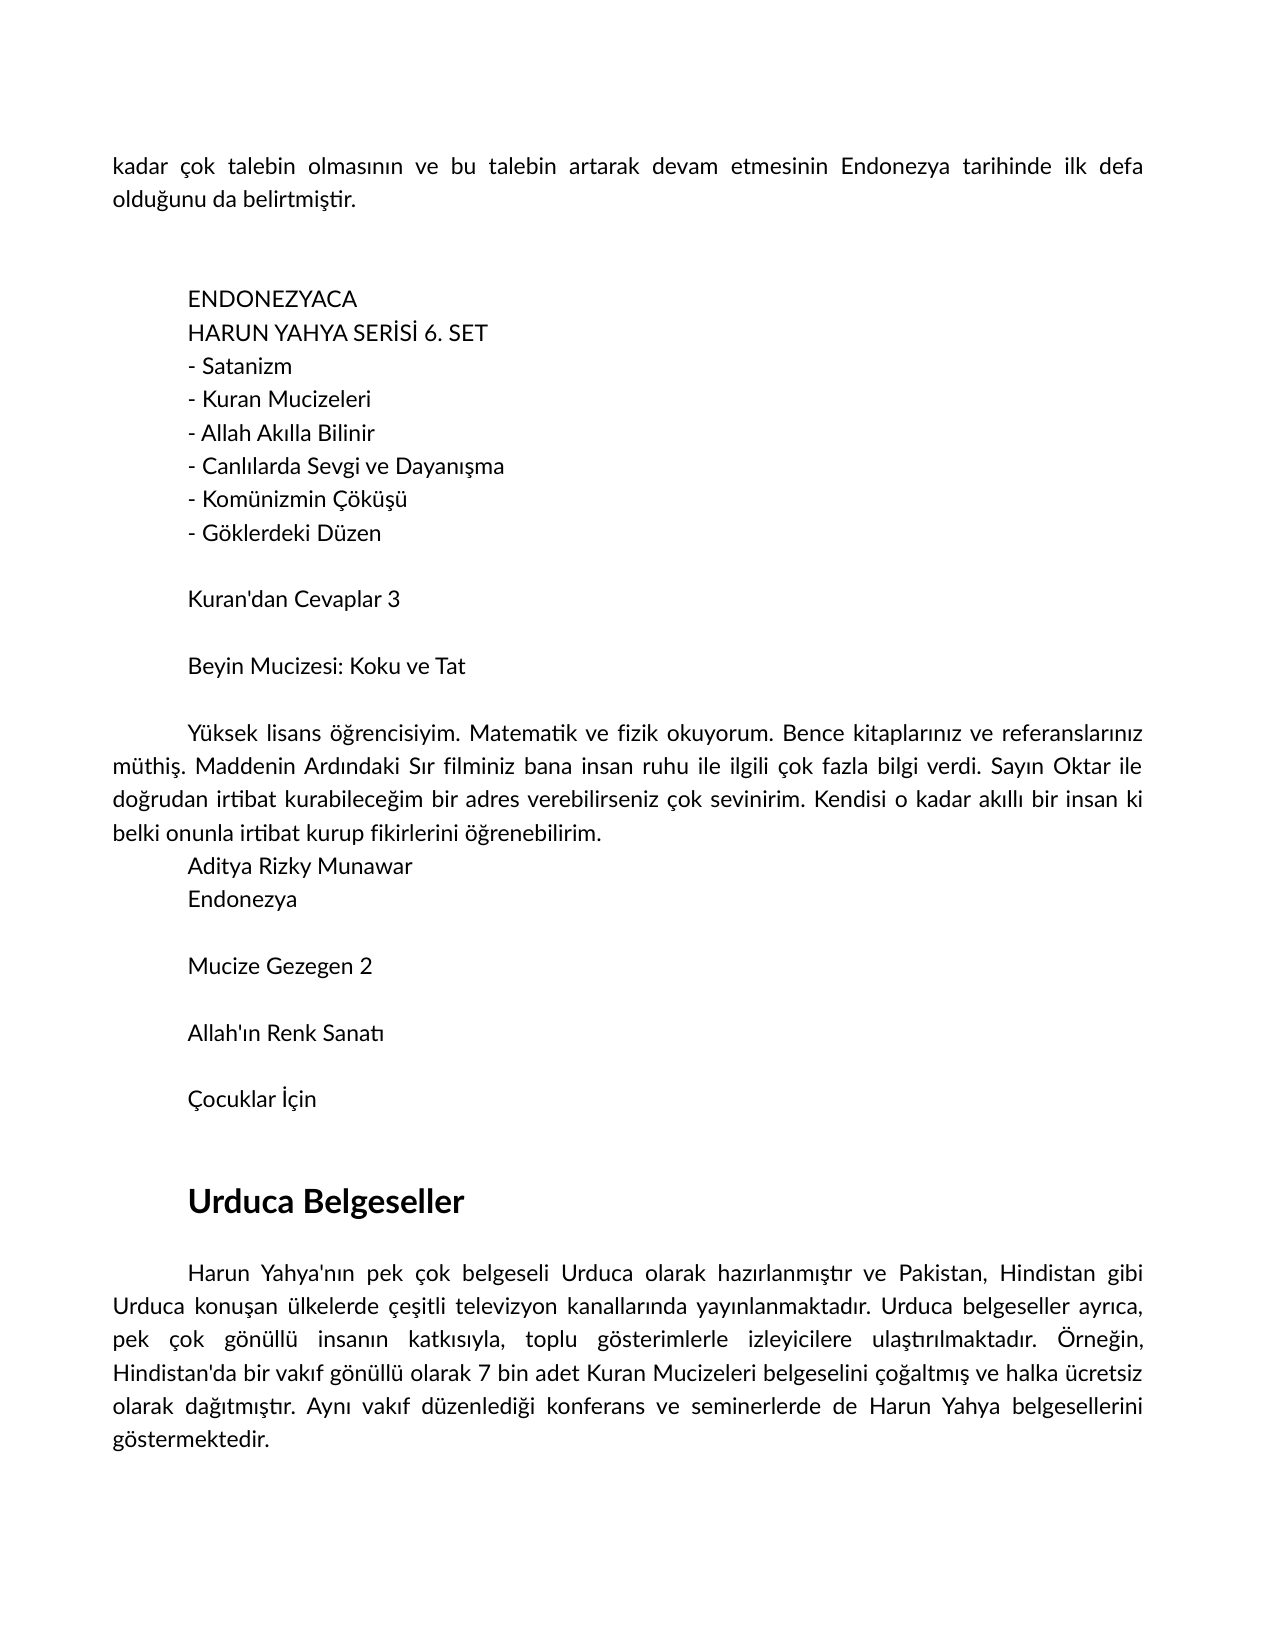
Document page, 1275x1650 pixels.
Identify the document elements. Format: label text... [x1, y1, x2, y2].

text Allah'ın Renk Sanatı [112, 1014, 1145, 1048]
text Aditya Rizky Munawar [112, 848, 1145, 881]
text - Kuran Mucizeleri [112, 381, 1145, 414]
text - Canlılarda Sevgi ve Dayanışma [112, 448, 1145, 481]
text ENDONEZYACA [112, 281, 1145, 314]
text Urduca Belgeseller [112, 1181, 1145, 1221]
text - Göklerdeki Düzen [112, 514, 1145, 548]
text Kuran'dan Cevaplar 3 [112, 581, 1145, 614]
text Endonezya [112, 881, 1145, 914]
text - Allah Akılla Bilinir [112, 414, 1145, 448]
text Yüksek lisans öğrencisiyim. Matematik ve fizik okuyorum. Bence kitaplarınız ve referanslarınız müthiş. Maddenin Ardındaki Sır filminiz bana insan ruhu ile ilgili çok fazla bilgi verdi. Sayın Oktar ile doğrudan irtibat kurabileceğim bir adres verebilirseniz çok sevinirim. Kendisi o kadar akıllı bir insan ki belki onunla irtibat kurup fikirlerini öğrenebilirim. [112, 714, 1145, 848]
text - Satanizm [112, 348, 1145, 381]
text Harun Yahya'nın pek çok belgeseli Urduca olarak hazırlanmıştır ve Pakistan, Hindistan gibi Urduca konuşan ülkelerde çeşitli televizyon kanallarında yayınlanmaktadır. Urduca belgeseller ayrıca, pek çok gönüllü insanın katkısıyla, toplu gösterimlerle izleyicilere ulaştırılmaktadır. Örneğin, Hindistan'da bir vakıf gönüllü olarak 7 bin adet Kuran Mucizeleri belgeselini çoğaltmış ve halka ücretsiz olarak dağıtmıştır. Aynı vakıf düzenlediği konferans ve seminerlerde de Harun Yahya belgesellerini göstermektedir. [112, 1254, 1145, 1454]
text HARUN YAHYA SERİSİ 6. SET [112, 314, 1145, 348]
text - Komünizmin Çöküşü [112, 481, 1145, 514]
text Mucize Gezegen 2 [112, 948, 1145, 981]
text Çocuklar İçin [112, 1081, 1145, 1114]
text kadar çok talebin olmasının ve bu talebin artarak devam etmesinin Endonezya tarihinde ilk defa olduğunu da belirtmiştir. [112, 148, 1145, 214]
text Beyin Mucizesi: Koku ve Tat [112, 648, 1145, 681]
